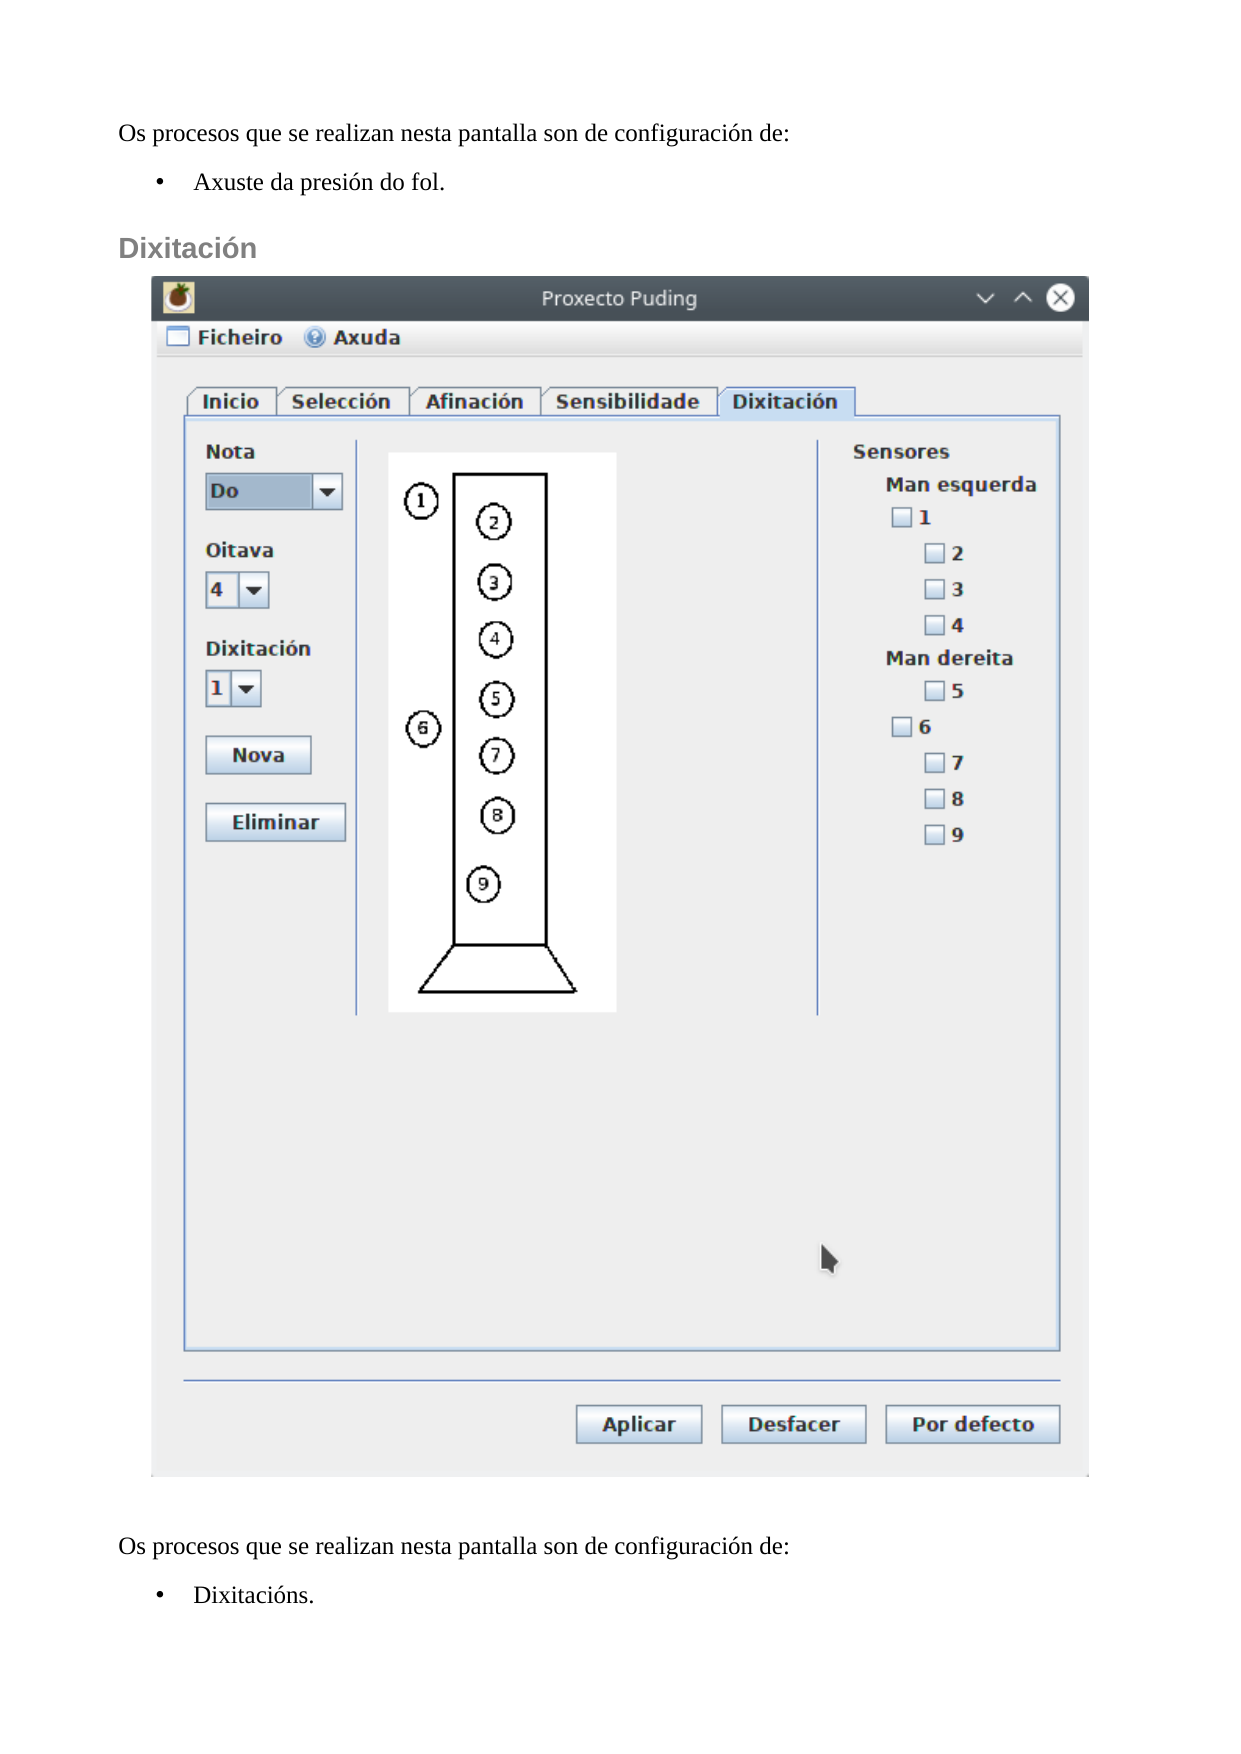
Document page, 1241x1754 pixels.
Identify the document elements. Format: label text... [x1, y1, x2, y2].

text Os procesos que se realizan nesta pantalla son de configuración de: [118, 1531, 1122, 1560]
text Os procesos que se realizan nesta pantalla son de configuración de: [118, 118, 1122, 147]
list Dixitacións. [156, 1581, 1122, 1609]
picture [151, 276, 1089, 1477]
subtitle Dixitación [118, 231, 1122, 264]
list Axuste da presión do fol. [156, 167, 1122, 196]
